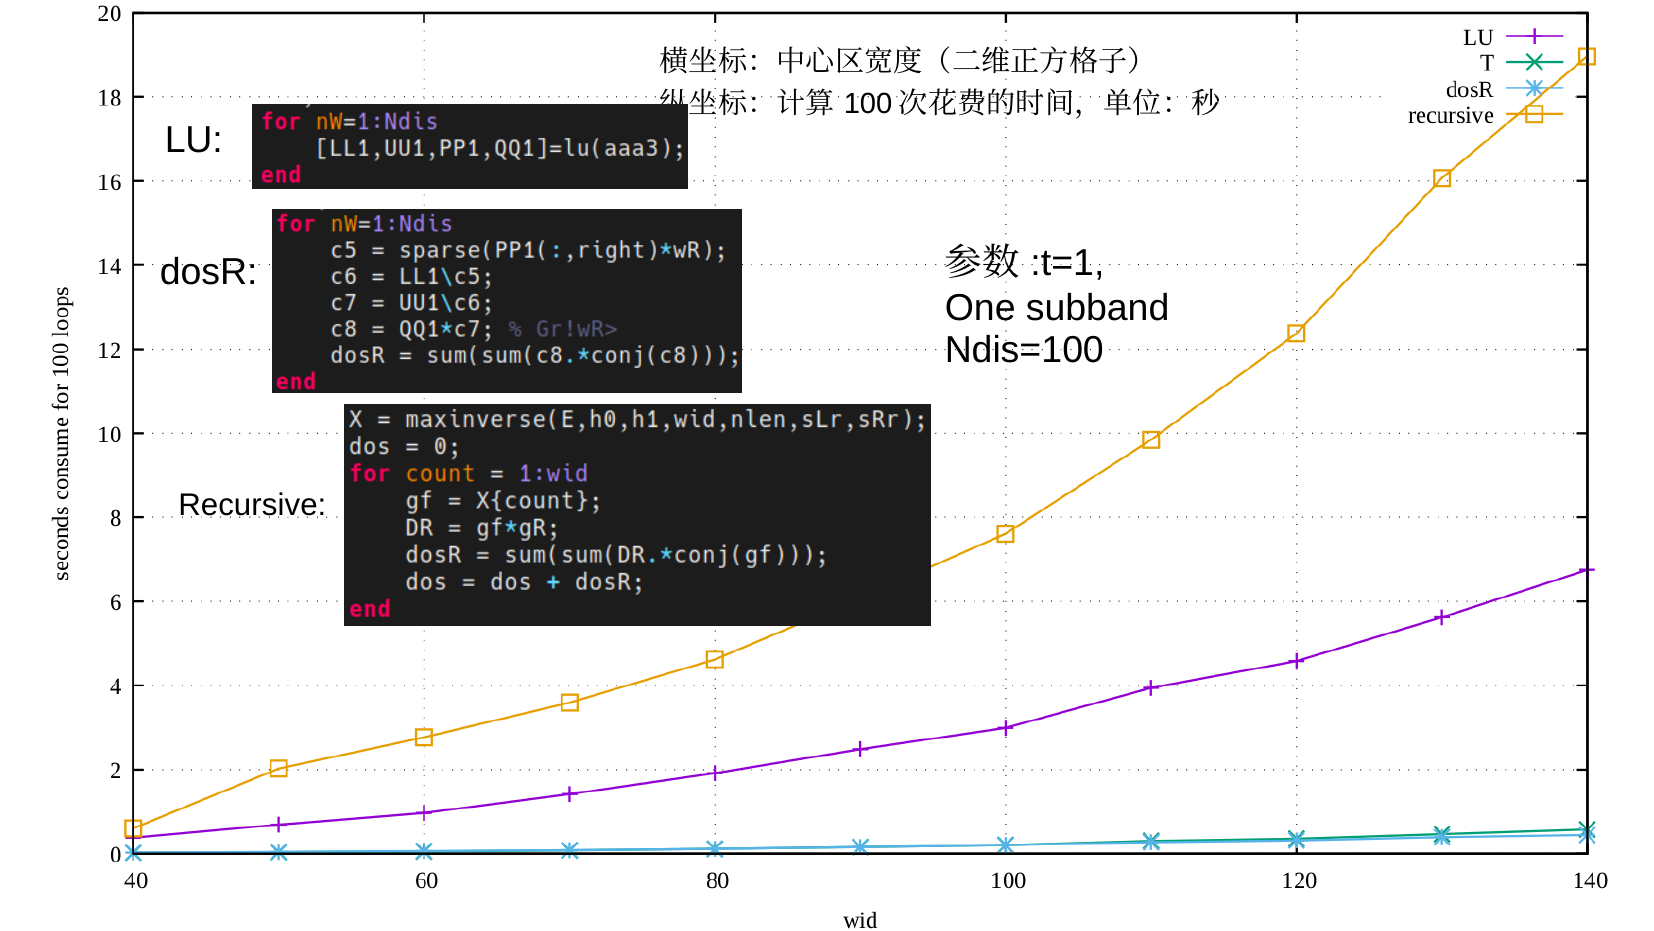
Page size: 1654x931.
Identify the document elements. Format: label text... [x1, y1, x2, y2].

text_box Recursive: [163, 480, 344, 579]
picture [47, 0, 1610, 931]
text_box LU: [150, 111, 238, 168]
text_box 参数:t=1, One subband Ndis=100 [930, 225, 1231, 366]
text_box dosR: [145, 243, 272, 301]
text_box 横坐标：中心区宽度（二维正方格子） 纵坐标：计算100次花费的时间，单位：秒 [645, 30, 1261, 137]
